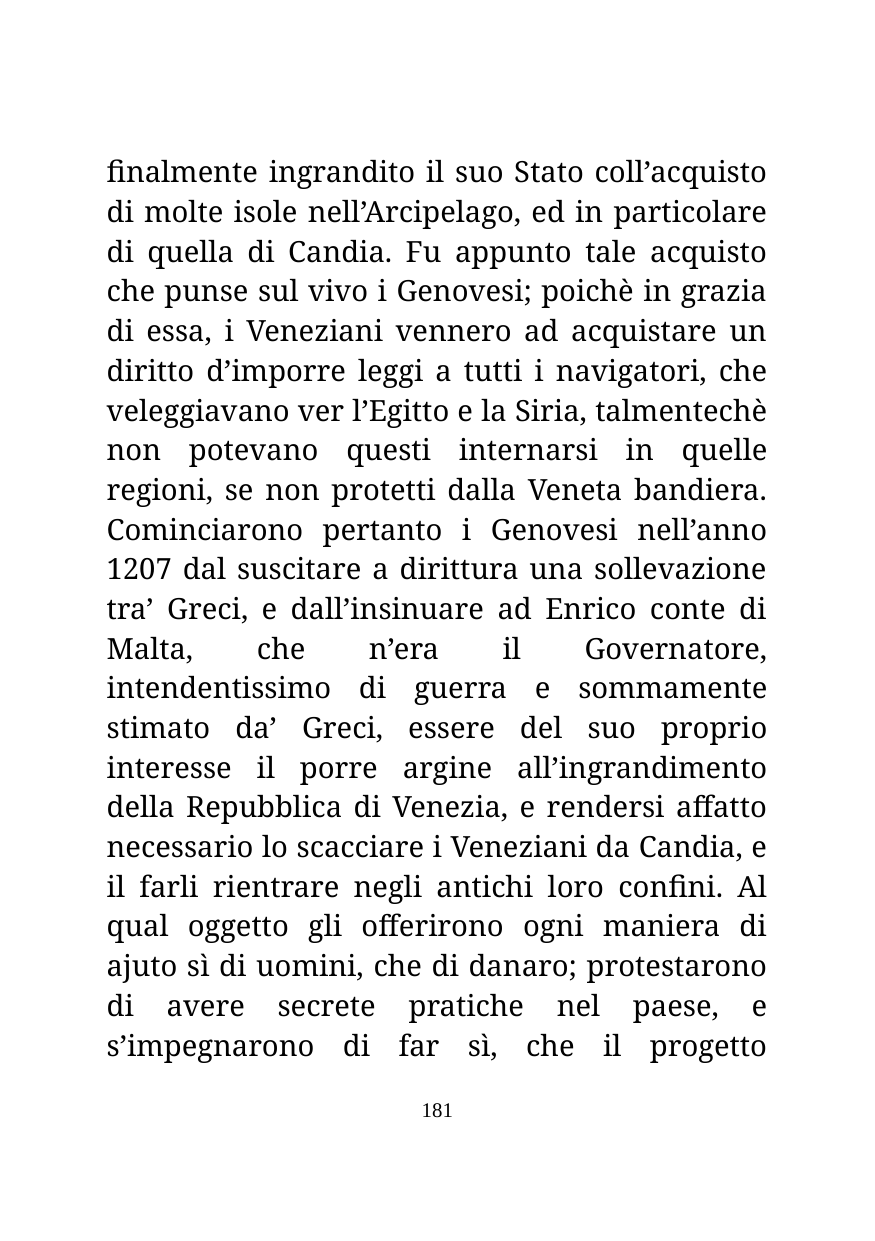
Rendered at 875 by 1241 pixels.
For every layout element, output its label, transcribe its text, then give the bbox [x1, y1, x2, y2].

text finalmente ingrandito il suo Stato coll’acquisto di molte isole nell’Arcipelago, ed in particolare di quella di Candia. Fu appunto tale acquisto che punse sul vivo i Genovesi; poichè in grazia di essa, i Veneziani vennero ad acquistare un diritto d’imporre leggi a tutti i navigatori, che veleggiavano ver l’Egitto e la Siria, talmentechè non potevano questi internarsi in quelle regioni, se non protetti dalla Veneta bandiera. Cominciarono pertanto i Genovesi nell’anno 1207 dal suscitare a dirittura una sollevazione tra’ Greci, e dall’insinuare ad Enrico conte di Malta, che n’era il Governatore, intendentissimo di guerra e sommamente stimato da’ Greci, essere del suo proprio interesse il porre argine all’ingrandimento della Repubblica di Venezia, e rendersi affatto necessario lo scacciare i Veneziani da Candia, e il farli rientrare negli antichi loro confini. Al qual oggetto gli offerirono ogni maniera di ajuto sì di uomini, che di danaro; protestarono di avere secrete pratiche nel paese, e s’impegnarono di far sì, che il progetto [106, 152, 768, 1064]
